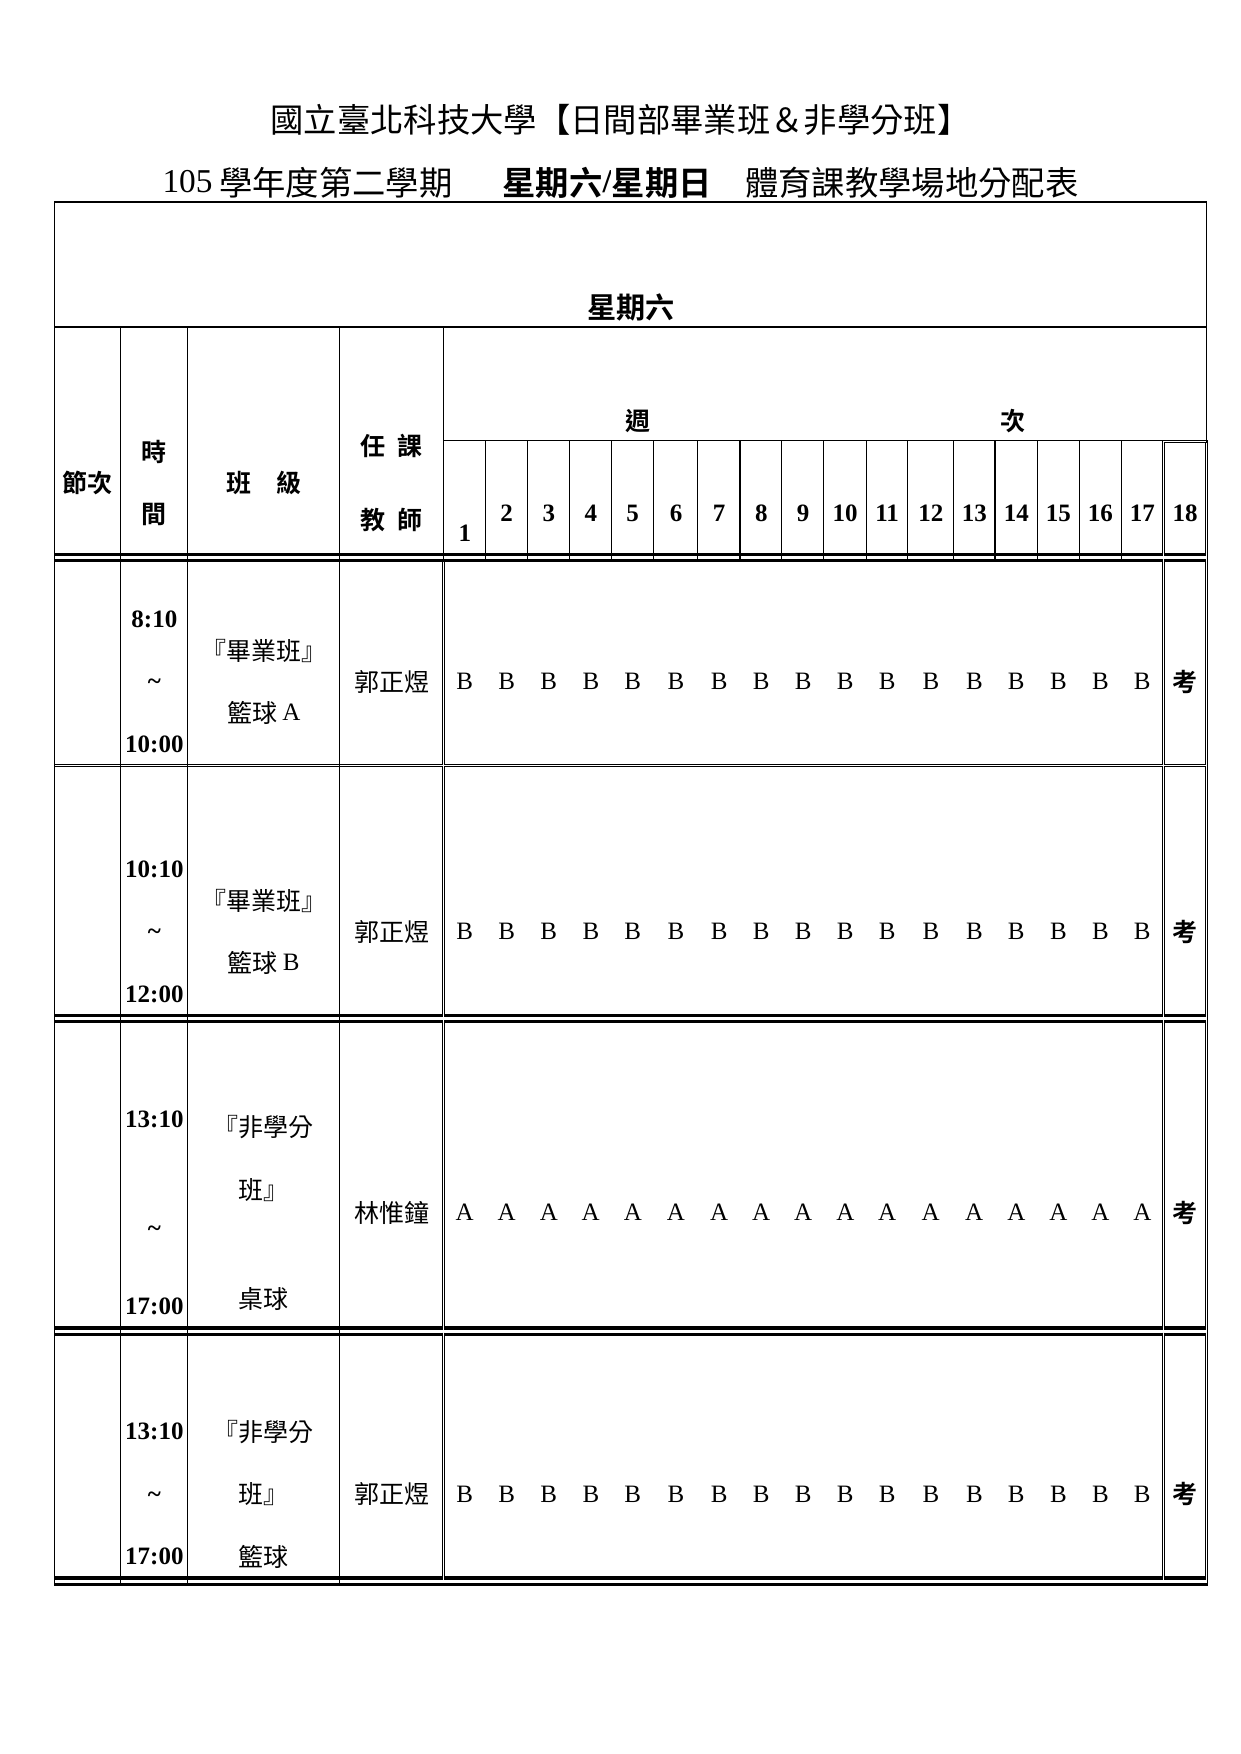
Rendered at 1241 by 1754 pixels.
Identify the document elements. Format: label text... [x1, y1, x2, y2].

table_cell 13:10 ~ 17:00 [121, 1336, 187, 1576]
table_cell 2 [486, 441, 527, 553]
table_cell B [1079, 767, 1121, 1014]
table_cell 9 [782, 441, 823, 553]
table_cell B [740, 562, 782, 764]
table_cell B [654, 767, 698, 1014]
table_cell A [995, 1023, 1037, 1326]
table_cell B [570, 1336, 611, 1576]
table_cell B [1037, 562, 1079, 764]
table_cell B [866, 562, 908, 764]
table_cell 郭正煜 [340, 562, 442, 764]
table_cell B [570, 767, 611, 1014]
table_cell [55, 562, 120, 764]
table_cell 1 [444, 441, 485, 553]
table_cell B [528, 562, 569, 764]
table_cell 7 [698, 441, 739, 553]
table_cell B [698, 1336, 740, 1576]
text 105學年度第二學期 星期六/星期日 體育課教學場地分配表 [59, 139, 1181, 201]
table_cell B [445, 562, 485, 764]
table_cell A [953, 1023, 995, 1326]
table_cell A [445, 1023, 485, 1326]
table_cell B [611, 562, 653, 764]
table_cell 14 [996, 441, 1037, 553]
table_cell A [908, 1023, 953, 1326]
table_cell B [953, 562, 995, 764]
table_cell A [1037, 1023, 1079, 1326]
table_cell [1163, 554, 1206, 559]
table_cell B [824, 562, 866, 764]
table_cell 18 [1165, 443, 1205, 553]
table_cell B [866, 767, 908, 1014]
table_cell 13:10 ~ 17:00 [121, 1023, 187, 1326]
table_cell B [740, 767, 782, 1014]
table_cell B [698, 562, 740, 764]
table_cell 節次 [55, 328, 120, 553]
table_cell B [995, 562, 1037, 764]
table_cell 林惟鐘 [340, 1023, 442, 1326]
table_cell A [866, 1023, 908, 1326]
table_cell 5 [612, 441, 653, 553]
table_cell B [908, 1336, 953, 1576]
table_cell 10:10 ~ 12:00 [121, 767, 187, 1014]
table_cell B [570, 562, 611, 764]
table_cell B [611, 767, 653, 1014]
table_cell B [528, 1336, 569, 1576]
table_cell 15 [1038, 441, 1079, 553]
table_cell B [740, 1336, 782, 1576]
table_cell 考 [1165, 1336, 1205, 1576]
table_cell B [782, 1336, 824, 1576]
table_cell A [1121, 1023, 1162, 1326]
table_cell B [824, 1336, 866, 1576]
table_cell 10 [824, 441, 866, 553]
table_cell B [1079, 562, 1121, 764]
table_cell B [485, 767, 527, 1014]
table_cell B [953, 767, 995, 1014]
table_cell A [611, 1023, 653, 1326]
table_cell B [782, 562, 824, 764]
table_cell B [445, 1336, 485, 1576]
table_cell B [866, 1336, 908, 1576]
table_cell B [1121, 562, 1162, 764]
text 國立臺北科技大學【日間部畢業班＆非學分班】 [59, 76, 1181, 139]
table_cell 班 級 [188, 328, 339, 553]
table_cell 17 [1122, 441, 1162, 553]
table_cell 13 [954, 441, 994, 553]
table_cell B [528, 767, 569, 1014]
table_cell 16 [1080, 441, 1121, 553]
table_cell [55, 1336, 120, 1576]
table_cell 8 [741, 441, 781, 553]
table_cell A [528, 1023, 569, 1326]
table_cell A [1079, 1023, 1121, 1326]
table_cell 任 課 教 師 [340, 328, 443, 553]
table_cell A [782, 1023, 824, 1326]
table_cell A [570, 1023, 611, 1326]
table_cell 8:10 ~ 10:00 [121, 562, 187, 764]
table_cell A [824, 1023, 866, 1326]
table_cell A [654, 1023, 698, 1326]
table_cell 『非學分班』 桌球 [188, 1023, 339, 1326]
table_cell B [698, 767, 740, 1014]
table_cell B [953, 1336, 995, 1576]
table_cell B [485, 562, 527, 764]
table_cell 12 [908, 441, 953, 553]
table_cell B [1037, 767, 1079, 1014]
table_header 星期六 [55, 203, 1206, 326]
table_cell B [1121, 1336, 1162, 1576]
table_cell B [908, 767, 953, 1014]
table_cell 郭正煜 [340, 1336, 442, 1576]
table_cell B [485, 1336, 527, 1576]
table_cell [1163, 1327, 1206, 1333]
table_cell A [698, 1023, 740, 1326]
table_cell 考 [1165, 1023, 1205, 1326]
table_cell B [995, 1336, 1037, 1576]
table_cell 3 [528, 441, 569, 553]
table_cell 考 [1165, 767, 1205, 1014]
table_cell 4 [570, 441, 611, 553]
table_cell [1163, 1015, 1206, 1020]
table_cell A [740, 1023, 782, 1326]
table_cell B [445, 767, 485, 1014]
table_cell B [654, 1336, 698, 1576]
table_cell 週 次 [444, 328, 1206, 440]
table_cell B [611, 1336, 653, 1576]
table_cell B [824, 767, 866, 1014]
table_cell A [485, 1023, 527, 1326]
table_cell 『畢業班』 籃球A [188, 562, 339, 764]
table_cell [55, 767, 120, 1014]
table_cell B [1121, 767, 1162, 1014]
table_cell 11 [867, 441, 907, 553]
table_cell 『畢業班』 籃球B [188, 767, 339, 1014]
table_cell [55, 1023, 120, 1326]
table_cell B [1079, 1336, 1121, 1576]
table_cell 時 間 [121, 328, 187, 553]
table_cell B [995, 767, 1037, 1014]
table_cell 『非學分班』 籃球 [188, 1336, 339, 1576]
table_cell 郭正煜 [340, 767, 442, 1014]
table_cell B [782, 767, 824, 1014]
table_cell B [908, 562, 953, 764]
table_cell B [654, 562, 698, 764]
table_cell 6 [654, 441, 697, 553]
table_cell 考 [1165, 562, 1205, 764]
table_cell B [1037, 1336, 1079, 1576]
